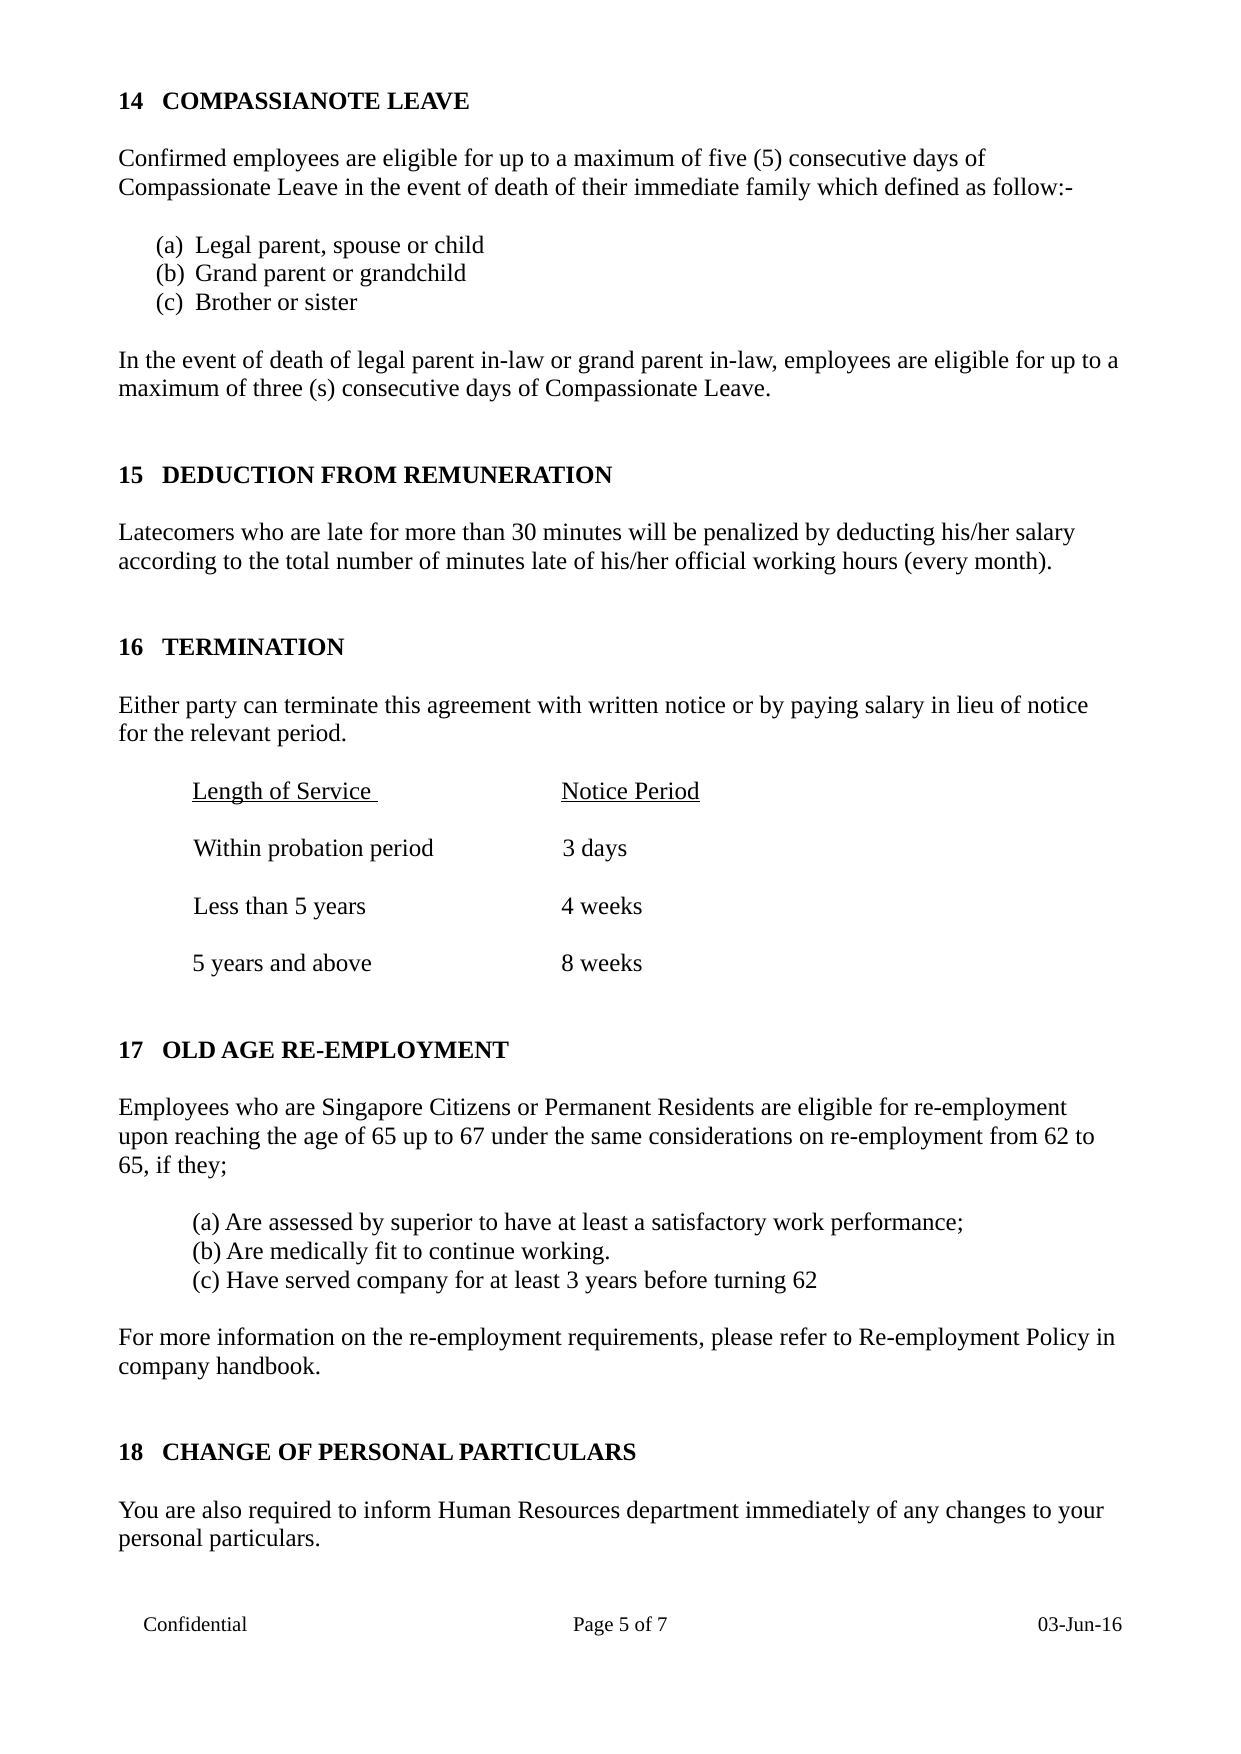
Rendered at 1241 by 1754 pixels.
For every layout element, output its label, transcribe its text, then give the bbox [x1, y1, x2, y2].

text Confirmed employees are eligible for up to a maximum of five (5) consecutive days of Compassionate Leave in the event of death of their immediate family which defined as follow:- [118, 143, 1122, 201]
list Grand parent or grandchild [156, 258, 1122, 287]
text In the event of death of legal parent in-law or grand parent in-law, employees are eligible for up to a maximum of three (s) consecutive days of Compassionate Leave. [118, 345, 1122, 402]
text 5 years and above 8 weeks [118, 948, 1122, 977]
text Latecomers who are late for more than 30 minutes will be penalized by deducting his/her salary according to the total number of minutes late of his/her official working hours (every month). [118, 517, 1122, 575]
text Less than 5 years 4 weeks [118, 891, 1122, 920]
text You are also required to inform Human Resources department immediately of any changes to your personal particulars. [118, 1495, 1122, 1552]
list OLD AGE RE-EMPLOYMENT [118, 1035, 1122, 1063]
list Brother or sister [156, 287, 1122, 316]
list Legal parent, spouse or child [156, 230, 1122, 258]
text Within probation period 3 days [118, 833, 1122, 862]
text (a) Are assessed by superior to have at least a satisfactory work performance; [118, 1207, 1122, 1236]
text Length of Service Notice Period [118, 776, 1122, 805]
text (c) Have served company for at least 3 years before turning 62 [118, 1265, 1122, 1293]
text Employees who are Singapore Citizens or Permanent Residents are eligible for re-employment upon reaching the age of 65 up to 67 under the same considerations on re-employment from 62 to 65, if they; [118, 1092, 1122, 1178]
list COMPASSIANOTE LEAVE [118, 86, 1122, 115]
list DEDUCTION FROM REMUNERATION [118, 460, 1122, 488]
list TERMINATION [118, 632, 1122, 661]
text Either party can terminate this agreement with written notice or by paying salary in lieu of notice for the relevant period. [118, 690, 1122, 747]
list CHANGE OF PERSONAL PARTICULARS [118, 1437, 1122, 1466]
text For more information on the re-employment requirements, please refer to Re-employment Policy in company handbook. [118, 1322, 1122, 1380]
text (b) Are medically fit to continue working. [118, 1236, 1122, 1265]
